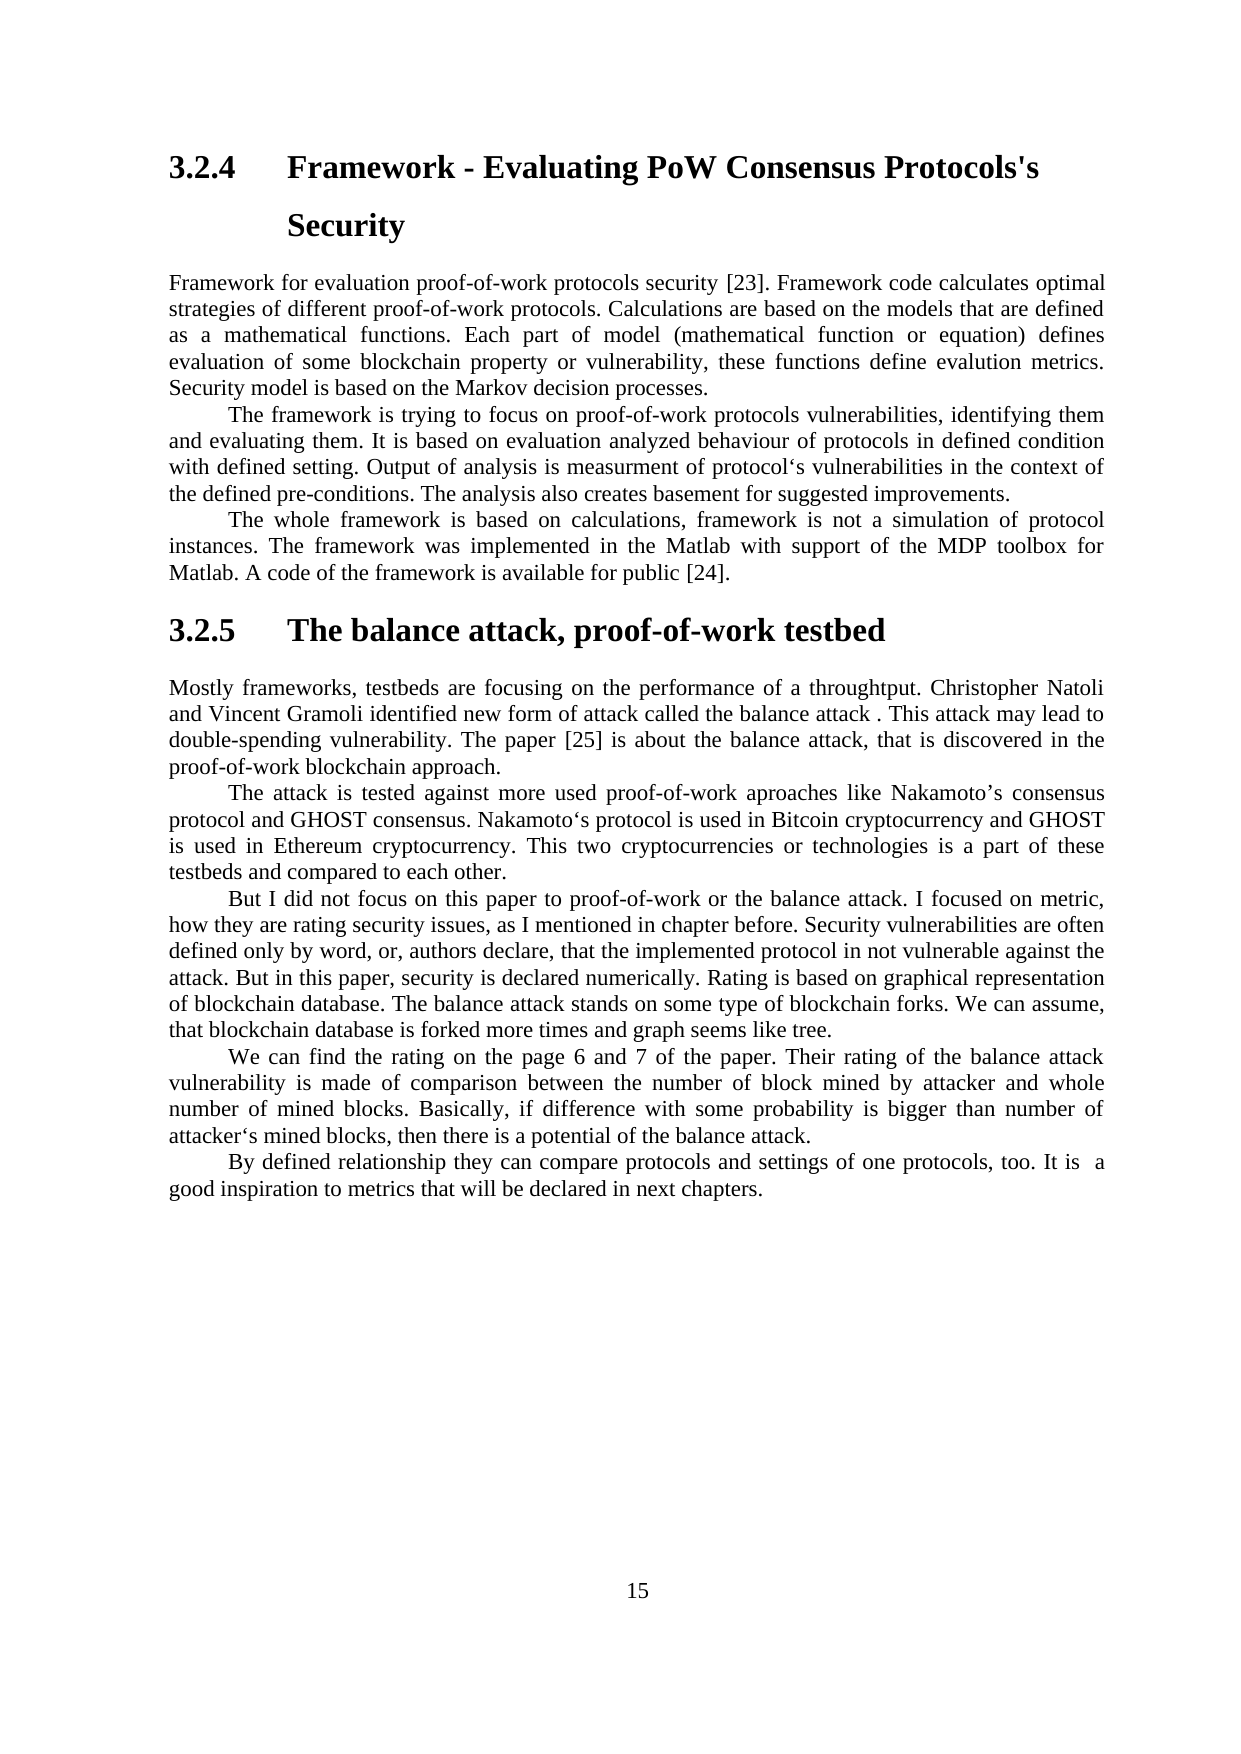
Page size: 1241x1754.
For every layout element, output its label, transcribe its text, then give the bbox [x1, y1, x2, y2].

text By defined relationship they can compare protocols and settings of one protocols, too. It is a good inspiration to metrics that will be declared in next chapters. [169, 1148, 1106, 1201]
subtitle Framework - Evaluating PoW Consensus Protocols's Security [169, 148, 1106, 243]
text Framework for evaluation proof-of-work protocols security [23]. Framework code calculates optimal strategies of different proof-of-work protocols. Calculations are based on the models that are defined as a mathematical functions. Each part of model (mathematical function or equation) defines evaluation of some blockchain property or vulnerability, these functions define evalution metrics. Security model is based on the Markov decision processes. [169, 269, 1106, 401]
subtitle The balance attack, proof-of-work testbed [169, 610, 1106, 648]
text Mostly frameworks, testbeds are focusing on the performance of a throughtput. Christopher Natoli and Vincent Gramoli identified new form of attack called the balance attack . This attack may lead to double-spending vulnerability. The paper [25] is about the balance attack, that is discovered in the proof-of-work blockchain approach. [169, 674, 1106, 779]
text The whole framework is based on calculations, framework is not a simulation of protocol instances. The framework was implemented in the Matlab with support of the MDP toolbox for Matlab. A code of the framework is available for public [24]. [169, 506, 1106, 585]
text We can find the rating on the page 6 and 7 of the paper. Their rating of the balance attack vulnerability is made of comparison between the number of block mined by attacker and whole number of mined blocks. Basically, if difference with some probability is bigger than number of attacker‘s mined blocks, then there is a potential of the balance attack. [169, 1043, 1106, 1148]
text But I did not focus on this paper to proof-of-work or the balance attack. I focused on metric, how they are rating security issues, as I mentioned in chapter before. Security vulnerabilities are often defined only by word, or, authors declare, that the implemented protocol in not vulnerable against the attack. But in this paper, security is declared numerically. Rating is based on graphical representation of blockchain database. The balance attack stands on some type of blockchain forks. We can assume, that blockchain database is forked more times and graph seems like tree. [169, 885, 1106, 1043]
text The attack is tested against more used proof-of-work aproaches like Nakamoto’s consensus protocol and GHOST consensus. Nakamoto‘s protocol is used in Bitcoin cryptocurrency and GHOST is used in Ethereum cryptocurrency. This two cryptocurrencies or technologies is a part of these testbeds and compared to each other. [169, 779, 1106, 885]
text The framework is trying to focus on proof-of-work protocols vulnerabilities, identifying them and evaluating them. It is based on evaluation analyzed behaviour of protocols in defined condition with defined setting. Output of analysis is measurment of protocol‘s vulnerabilities in the context of the defined pre-conditions. The analysis also creates basement for suggested improvements. [169, 401, 1106, 506]
